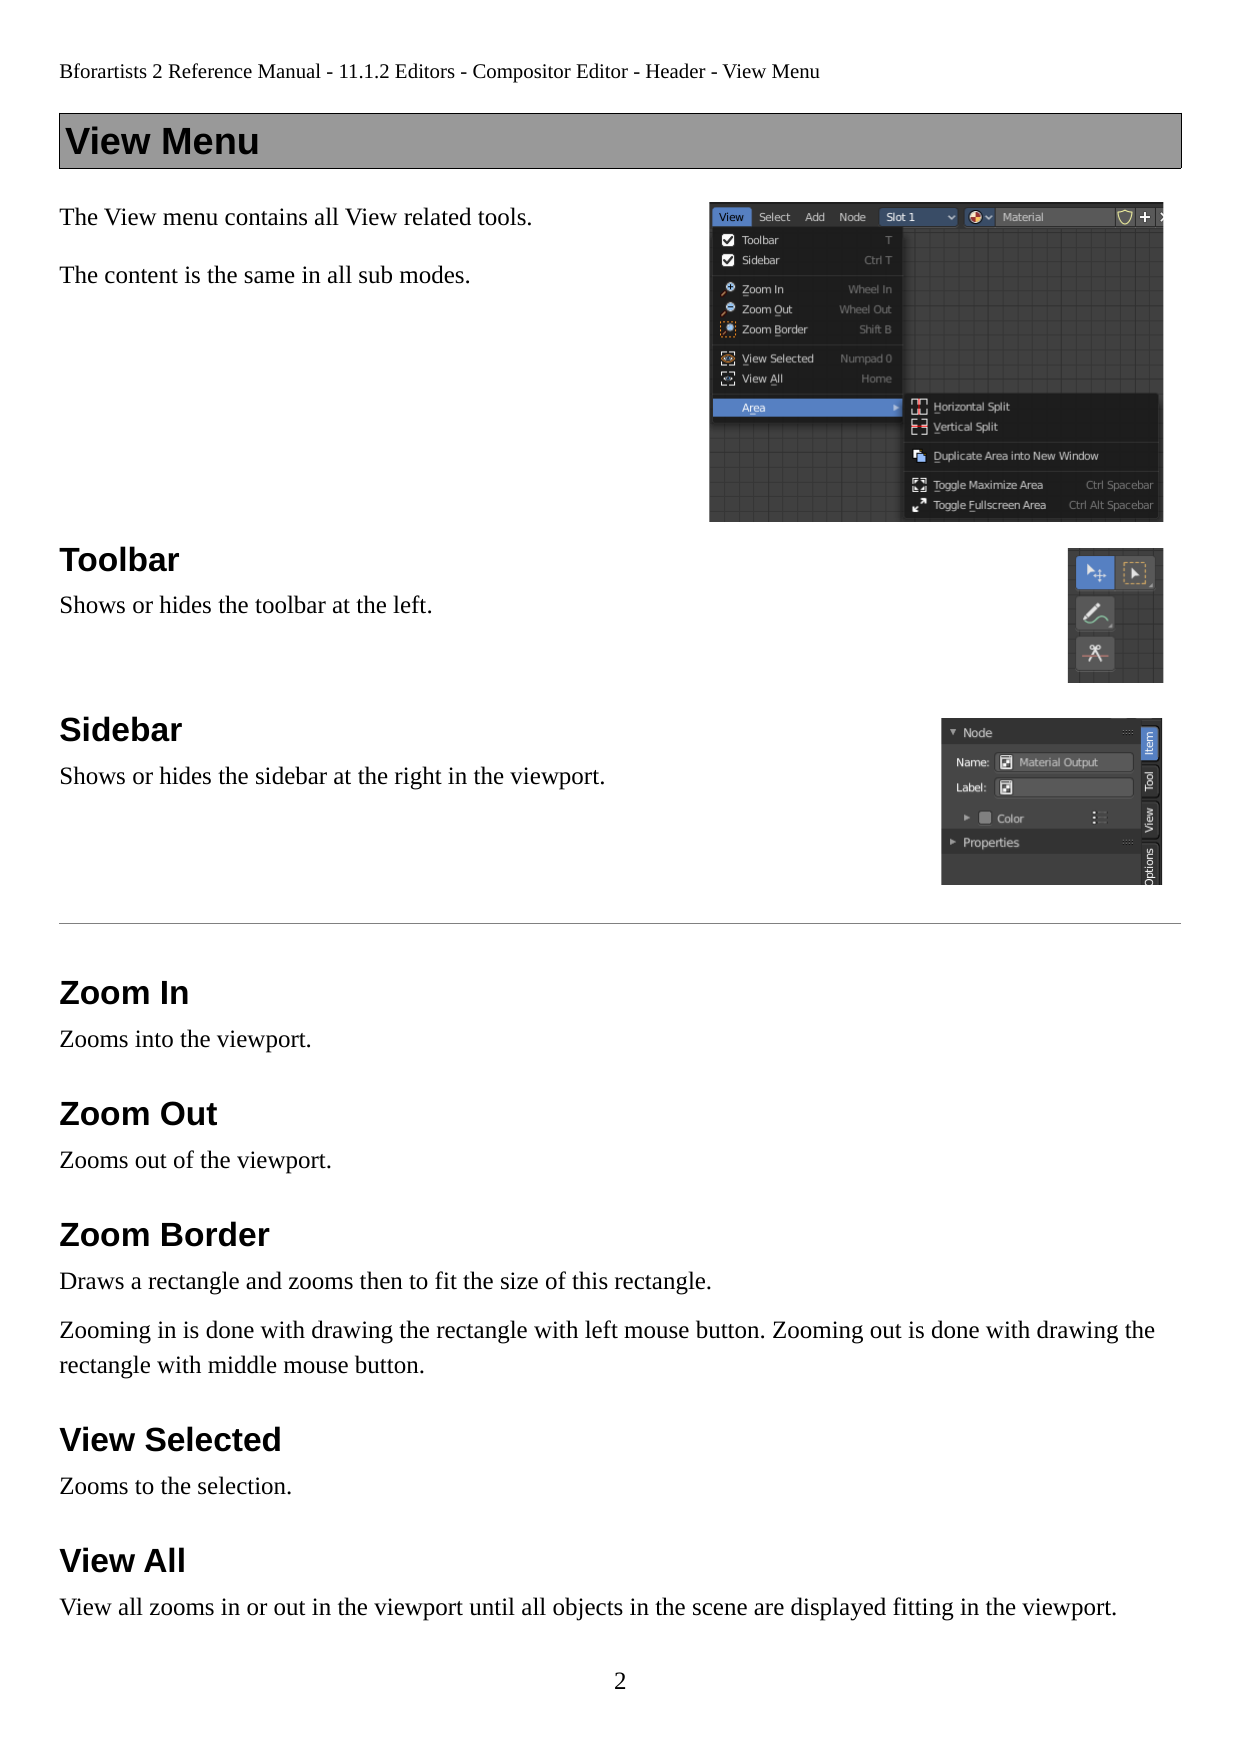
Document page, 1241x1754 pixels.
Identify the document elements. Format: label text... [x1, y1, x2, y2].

text Draws a rectangle and zooms then to fit the size of this rectangle. [59, 1266, 1181, 1295]
text View all zooms in or out in the viewport until all objects in the scene are displayed fitting in the viewport. [59, 1592, 1181, 1621]
subtitle Zoom In [59, 973, 1181, 1012]
text Zooms to the selection. [59, 1471, 1181, 1499]
text Shows or hides the toolbar at the left. [59, 591, 1067, 619]
subtitle Zoom Out [59, 1094, 1181, 1133]
subtitle Zoom Border [59, 1215, 1181, 1254]
text Zooming in is done with drawing the rectangle with left mouse button. Zooming out is done with drawing the rectangle with middle mouse button. [59, 1315, 1181, 1378]
picture [941, 718, 1163, 885]
text Zooms into the viewport. [59, 1024, 1181, 1053]
text Shows or hides the sidebar at the right in the viewport. [59, 761, 941, 789]
text Zooms out of the viewport. [59, 1145, 1181, 1174]
picture [1067, 548, 1164, 683]
text The content is the same in all sub modes. [59, 260, 709, 289]
subtitle Sidebar [59, 709, 1181, 748]
table_header View Menu [60, 114, 1181, 168]
text The View menu contains all View related tools. [59, 202, 709, 231]
subtitle View Selected [59, 1419, 1181, 1458]
subtitle View All [59, 1541, 1181, 1579]
subtitle Toolbar [59, 539, 1181, 578]
picture [709, 202, 1164, 522]
